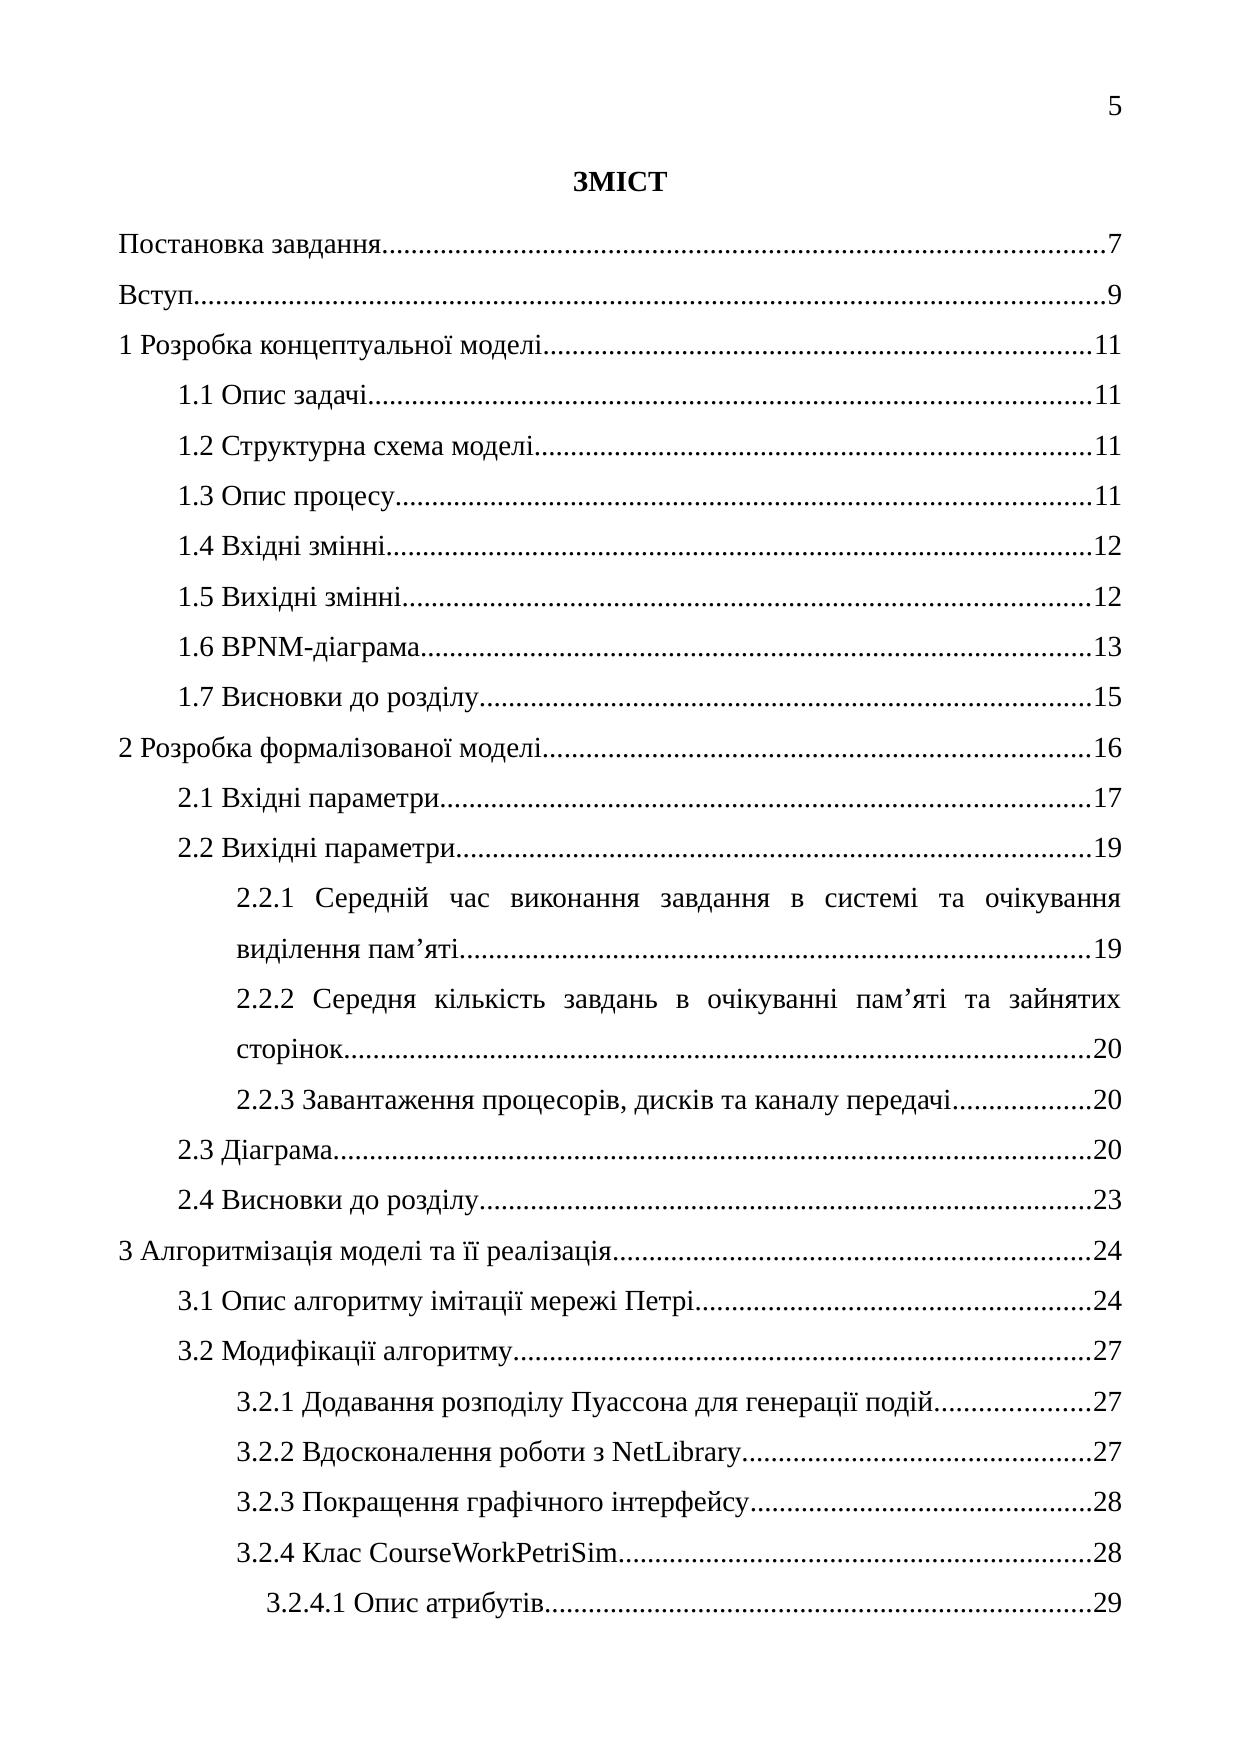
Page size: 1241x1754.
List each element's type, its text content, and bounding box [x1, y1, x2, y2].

text 3.2.3 Покращення графічного інтерфейсу 28 [236, 1484, 1122, 1518]
text 3.2.4.1 Опис атрибутів 29 [266, 1585, 1122, 1618]
text 1.6 BPNM-діаграма 13 [177, 629, 1122, 663]
text 2.2 Вихідні параметри 19 [177, 830, 1122, 864]
text 2 Розробка формалізованої моделі 16 [118, 730, 1122, 763]
text 3.2 Модифікації алгоритму 27 [177, 1333, 1122, 1367]
text 2.1 Вхідні параметри 17 [177, 780, 1122, 813]
text 3.2.2 Вдосконалення роботи з NetLibrary 27 [236, 1434, 1122, 1468]
subtitle Зміст [118, 164, 1122, 197]
text 1.5 Вихідні змінні 12 [177, 579, 1122, 612]
text 1.7 Висновки до розділу 15 [177, 679, 1122, 713]
text Постановка завдання 7 [118, 227, 1122, 260]
text 3.2.4 Клас CourseWorkPetriSim 28 [236, 1535, 1122, 1568]
text 2.3 Діаграма 20 [177, 1132, 1122, 1166]
text 1.3 Опис процесу 11 [177, 478, 1122, 512]
text 3.2.1 Додавання розподілу Пуассона для генерації подій 27 [236, 1384, 1122, 1417]
text 2.2.3 Завантаження процесорів, дисків та каналу передачі 20 [236, 1082, 1122, 1115]
text 2.2.1 Середній час виконання завдання в системі та очікування виділення пам’яті 19 [236, 881, 1122, 964]
text 1.2 Структурна схема моделі 11 [177, 428, 1122, 461]
text 3.1 Опис алгоритму імітації мережі Петрі 24 [177, 1283, 1122, 1317]
text 2.2.2 Середня кількість завдань в очікуванні пам’яті та зайнятих сторінок 20 [236, 981, 1122, 1065]
text 1.1 Опис задачі 11 [177, 377, 1122, 411]
text 1 Розробка концептуальної моделі 11 [118, 327, 1122, 361]
text 1.4 Вхідні змінні 12 [177, 528, 1122, 562]
text 2.4 Висновки до розділу 23 [177, 1182, 1122, 1216]
text 3 Алгоритмізація моделі та її реалізація 24 [118, 1233, 1122, 1266]
text Вступ 9 [118, 277, 1122, 310]
